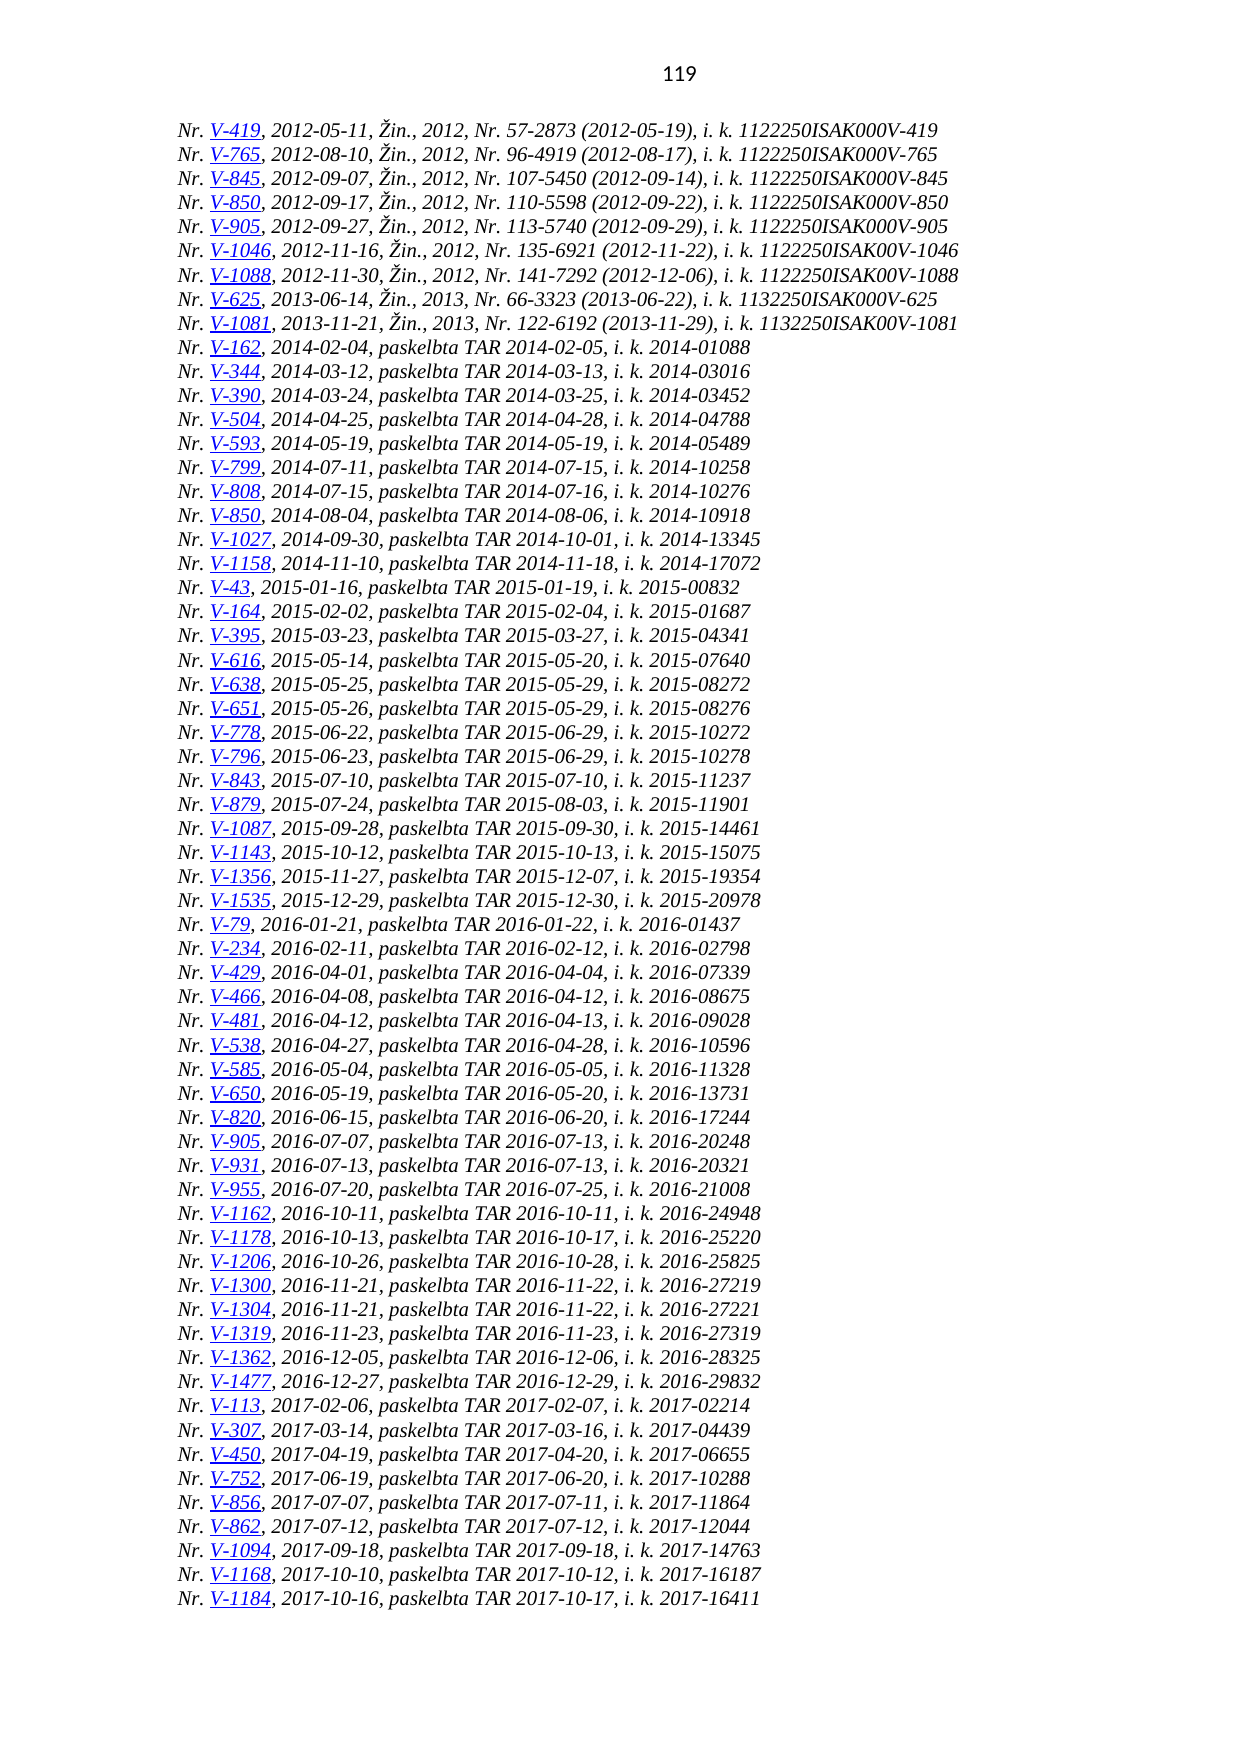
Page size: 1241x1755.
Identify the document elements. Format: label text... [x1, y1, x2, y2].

text Nr. V-429, 2016-04-01, paskelbta TAR 2016-04-04, i. k. 2016-07339 [177, 960, 1181, 984]
text Nr. V-1143, 2015-10-12, paskelbta TAR 2015-10-13, i. k. 2015-15075 [177, 840, 1181, 864]
text Nr. V-879, 2015-07-24, paskelbta TAR 2015-08-03, i. k. 2015-11901 [177, 792, 1181, 816]
text Nr. V-1087, 2015-09-28, paskelbta TAR 2015-09-30, i. k. 2015-14461 [177, 816, 1181, 840]
text Nr. V-1178, 2016-10-13, paskelbta TAR 2016-10-17, i. k. 2016-25220 [177, 1225, 1181, 1249]
text Nr. V-1300, 2016-11-21, paskelbta TAR 2016-11-22, i. k. 2016-27219 [177, 1273, 1181, 1297]
text Nr. V-1206, 2016-10-26, paskelbta TAR 2016-10-28, i. k. 2016-25825 [177, 1249, 1181, 1273]
text Nr. V-162, 2014-02-04, paskelbta TAR 2014-02-05, i. k. 2014-01088 [177, 335, 1181, 359]
text Nr. V-752, 2017-06-19, paskelbta TAR 2017-06-20, i. k. 2017-10288 [177, 1466, 1181, 1490]
text Nr. V-1304, 2016-11-21, paskelbta TAR 2016-11-22, i. k. 2016-27221 [177, 1297, 1181, 1321]
text Nr. V-808, 2014-07-15, paskelbta TAR 2014-07-16, i. k. 2014-10276 [177, 479, 1181, 503]
text Nr. V-1046, 2012-11-16, Žin., 2012, Nr. 135-6921 (2012-11-22), i. k. 1122250ISAK00V-1046 [177, 238, 1181, 262]
text Nr. V-395, 2015-03-23, paskelbta TAR 2015-03-27, i. k. 2015-04341 [177, 623, 1181, 647]
text Nr. V-1184, 2017-10-16, paskelbta TAR 2017-10-17, i. k. 2017-16411 [177, 1586, 1181, 1610]
text Nr. V-843, 2015-07-10, paskelbta TAR 2015-07-10, i. k. 2015-11237 [177, 768, 1181, 792]
text Nr. V-481, 2016-04-12, paskelbta TAR 2016-04-13, i. k. 2016-09028 [177, 1008, 1181, 1032]
text Nr. V-1535, 2015-12-29, paskelbta TAR 2015-12-30, i. k. 2015-20978 [177, 888, 1181, 912]
text Nr. V-390, 2014-03-24, paskelbta TAR 2014-03-25, i. k. 2014-03452 [177, 383, 1181, 407]
text Nr. V-79, 2016-01-21, paskelbta TAR 2016-01-22, i. k. 2016-01437 [177, 912, 1181, 936]
text Nr. V-796, 2015-06-23, paskelbta TAR 2015-06-29, i. k. 2015-10278 [177, 744, 1181, 768]
text Nr. V-450, 2017-04-19, paskelbta TAR 2017-04-20, i. k. 2017-06655 [177, 1442, 1181, 1466]
text Nr. V-585, 2016-05-04, paskelbta TAR 2016-05-05, i. k. 2016-11328 [177, 1057, 1181, 1081]
text Nr. V-1477, 2016-12-27, paskelbta TAR 2016-12-29, i. k. 2016-29832 [177, 1369, 1181, 1393]
text Nr. V-955, 2016-07-20, paskelbta TAR 2016-07-25, i. k. 2016-21008 [177, 1177, 1181, 1201]
text Nr. V-1088, 2012-11-30, Žin., 2012, Nr. 141-7292 (2012-12-06), i. k. 1122250ISAK00V-1088 [177, 262, 1181, 287]
text Nr. V-504, 2014-04-25, paskelbta TAR 2014-04-28, i. k. 2014-04788 [177, 407, 1181, 431]
text Nr. V-1158, 2014-11-10, paskelbta TAR 2014-11-18, i. k. 2014-17072 [177, 551, 1181, 575]
text Nr. V-593, 2014-05-19, paskelbta TAR 2014-05-19, i. k. 2014-05489 [177, 431, 1181, 455]
text Nr. V-1319, 2016-11-23, paskelbta TAR 2016-11-23, i. k. 2016-27319 [177, 1321, 1181, 1345]
text Nr. V-466, 2016-04-08, paskelbta TAR 2016-04-12, i. k. 2016-08675 [177, 984, 1181, 1008]
text Nr. V-905, 2016-07-07, paskelbta TAR 2016-07-13, i. k. 2016-20248 [177, 1129, 1181, 1153]
text Nr. V-234, 2016-02-11, paskelbta TAR 2016-02-12, i. k. 2016-02798 [177, 936, 1181, 960]
text Nr. V-820, 2016-06-15, paskelbta TAR 2016-06-20, i. k. 2016-17244 [177, 1105, 1181, 1129]
text Nr. V-344, 2014-03-12, paskelbta TAR 2014-03-13, i. k. 2014-03016 [177, 359, 1181, 383]
text Nr. V-862, 2017-07-12, paskelbta TAR 2017-07-12, i. k. 2017-12044 [177, 1514, 1181, 1538]
text Nr. V-1362, 2016-12-05, paskelbta TAR 2016-12-06, i. k. 2016-28325 [177, 1345, 1181, 1369]
text Nr. V-43, 2015-01-16, paskelbta TAR 2015-01-19, i. k. 2015-00832 [177, 575, 1181, 599]
text Nr. V-1356, 2015-11-27, paskelbta TAR 2015-12-07, i. k. 2015-19354 [177, 864, 1181, 888]
text Nr. V-850, 2014-08-04, paskelbta TAR 2014-08-06, i. k. 2014-10918 [177, 503, 1181, 527]
text Nr. V-625, 2013-06-14, Žin., 2013, Nr. 66-3323 (2013-06-22), i. k. 1132250ISAK000V-625 [177, 287, 1181, 311]
text Nr. V-799, 2014-07-11, paskelbta TAR 2014-07-15, i. k. 2014-10258 [177, 455, 1181, 479]
text Nr. V-856, 2017-07-07, paskelbta TAR 2017-07-11, i. k. 2017-11864 [177, 1490, 1181, 1514]
text Nr. V-1027, 2014-09-30, paskelbta TAR 2014-10-01, i. k. 2014-13345 [177, 527, 1181, 551]
text Nr. V-905, 2012-09-27, Žin., 2012, Nr. 113-5740 (2012-09-29), i. k. 1122250ISAK000V-905 [177, 214, 1181, 238]
text Nr. V-1162, 2016-10-11, paskelbta TAR 2016-10-11, i. k. 2016-24948 [177, 1201, 1181, 1225]
text Nr. V-1094, 2017-09-18, paskelbta TAR 2017-09-18, i. k. 2017-14763 [177, 1538, 1181, 1562]
text Nr. V-1168, 2017-10-10, paskelbta TAR 2017-10-12, i. k. 2017-16187 [177, 1562, 1181, 1586]
text Nr. V-650, 2016-05-19, paskelbta TAR 2016-05-20, i. k. 2016-13731 [177, 1081, 1181, 1105]
text Nr. V-765, 2012-08-10, Žin., 2012, Nr. 96-4919 (2012-08-17), i. k. 1122250ISAK000V-765 [177, 142, 1181, 166]
text Nr. V-850, 2012-09-17, Žin., 2012, Nr. 110-5598 (2012-09-22), i. k. 1122250ISAK000V-850 [177, 190, 1181, 214]
text Nr. V-616, 2015-05-14, paskelbta TAR 2015-05-20, i. k. 2015-07640 [177, 647, 1181, 672]
text Nr. V-931, 2016-07-13, paskelbta TAR 2016-07-13, i. k. 2016-20321 [177, 1153, 1181, 1177]
text Nr. V-651, 2015-05-26, paskelbta TAR 2015-05-29, i. k. 2015-08276 [177, 696, 1181, 720]
text Nr. V-307, 2017-03-14, paskelbta TAR 2017-03-16, i. k. 2017-04439 [177, 1417, 1181, 1442]
text Nr. V-113, 2017-02-06, paskelbta TAR 2017-02-07, i. k. 2017-02214 [177, 1393, 1181, 1417]
text Nr. V-164, 2015-02-02, paskelbta TAR 2015-02-04, i. k. 2015-01687 [177, 599, 1181, 623]
text Nr. V-845, 2012-09-07, Žin., 2012, Nr. 107-5450 (2012-09-14), i. k. 1122250ISAK000V-845 [177, 166, 1181, 190]
text Nr. V-419, 2012-05-11, Žin., 2012, Nr. 57-2873 (2012-05-19), i. k. 1122250ISAK000V-419 [177, 118, 1181, 142]
text Nr. V-638, 2015-05-25, paskelbta TAR 2015-05-29, i. k. 2015-08272 [177, 672, 1181, 696]
text Nr. V-538, 2016-04-27, paskelbta TAR 2016-04-28, i. k. 2016-10596 [177, 1032, 1181, 1057]
text Nr. V-778, 2015-06-22, paskelbta TAR 2015-06-29, i. k. 2015-10272 [177, 720, 1181, 744]
text Nr. V-1081, 2013-11-21, Žin., 2013, Nr. 122-6192 (2013-11-29), i. k. 1132250ISAK00V-1081 [177, 311, 1181, 335]
